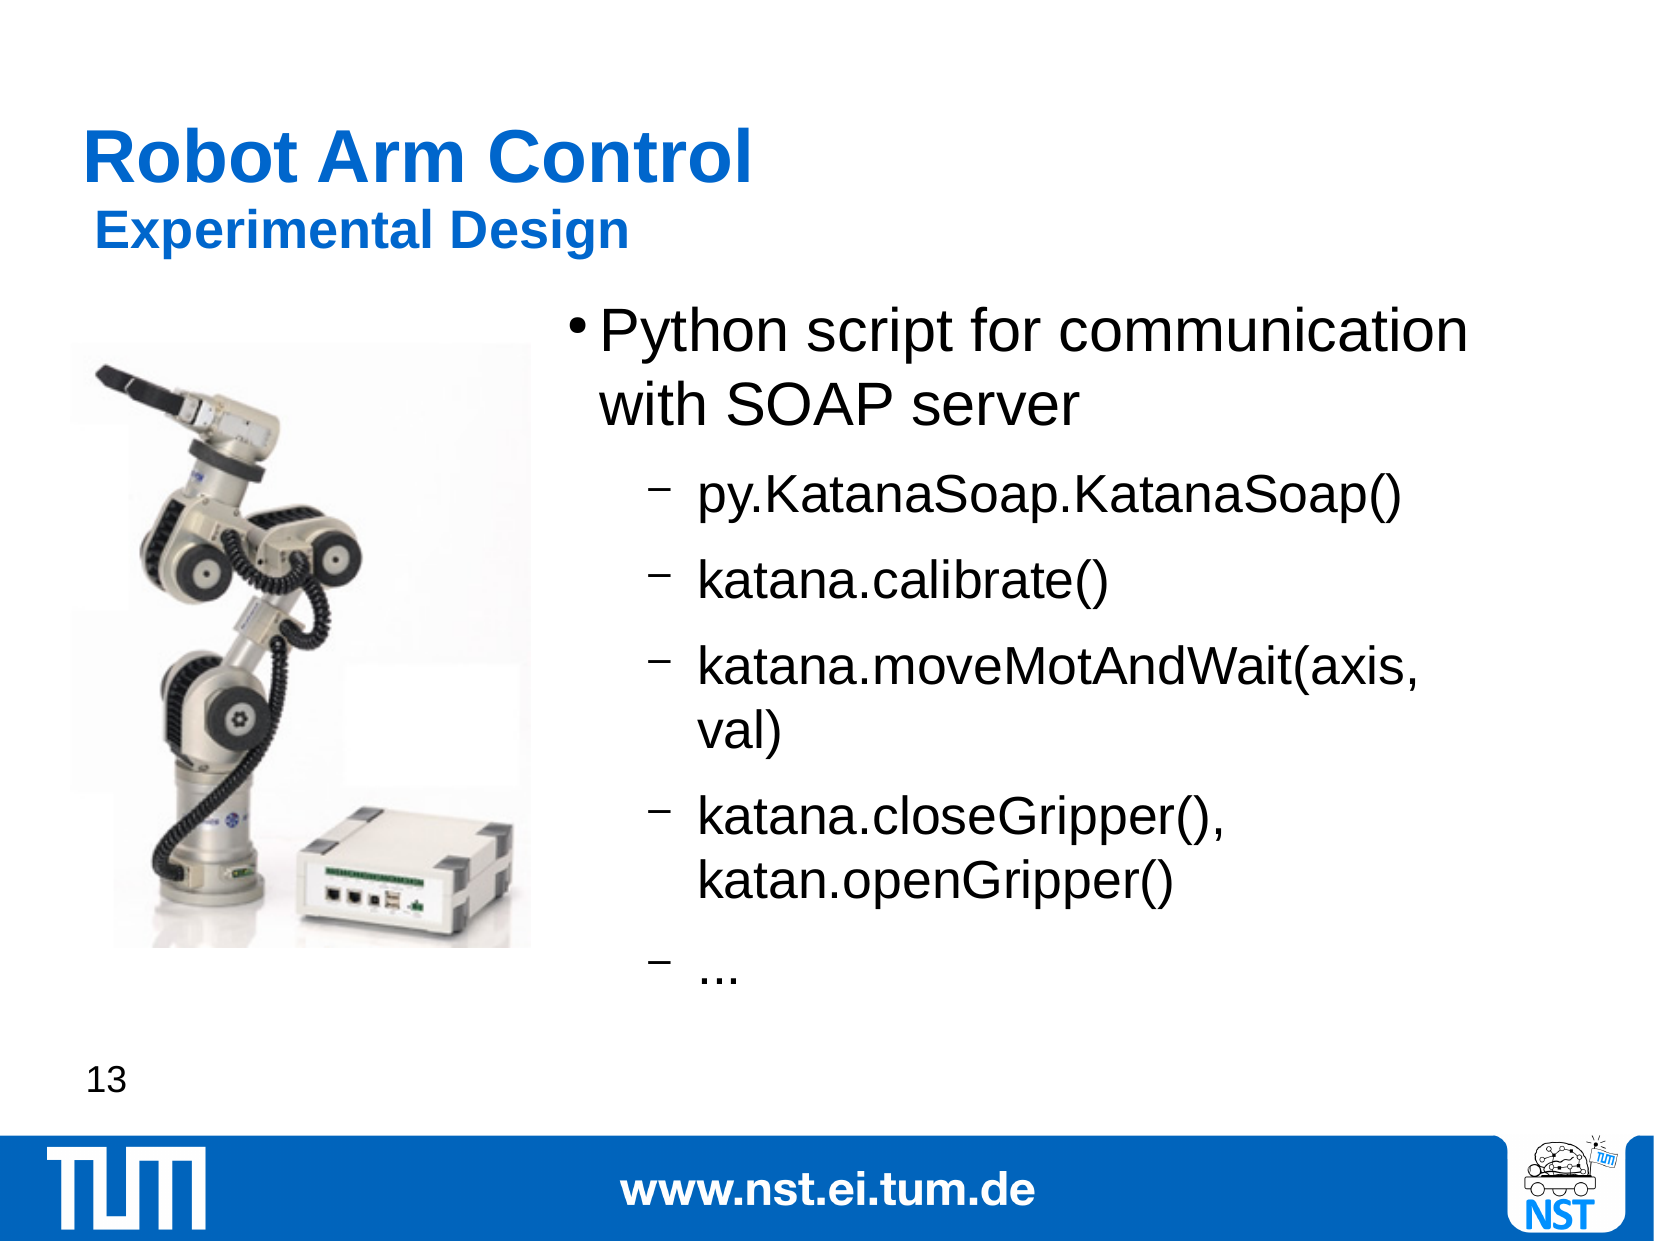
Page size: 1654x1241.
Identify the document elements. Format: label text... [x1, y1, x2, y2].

picture [0, 1134, 1654, 1241]
picture [70, 342, 531, 949]
title Robot Arm Control [82, 49, 1571, 257]
list Python script for communication with SOAP server py.KatanaSoap.KatanaSoap() katana.calibrate() katana.moveMotAndWait(axis, val) katana.closeGripper(), katan.openGripper() ... [566, 290, 1501, 1010]
title Experimental Design [94, 194, 1583, 260]
